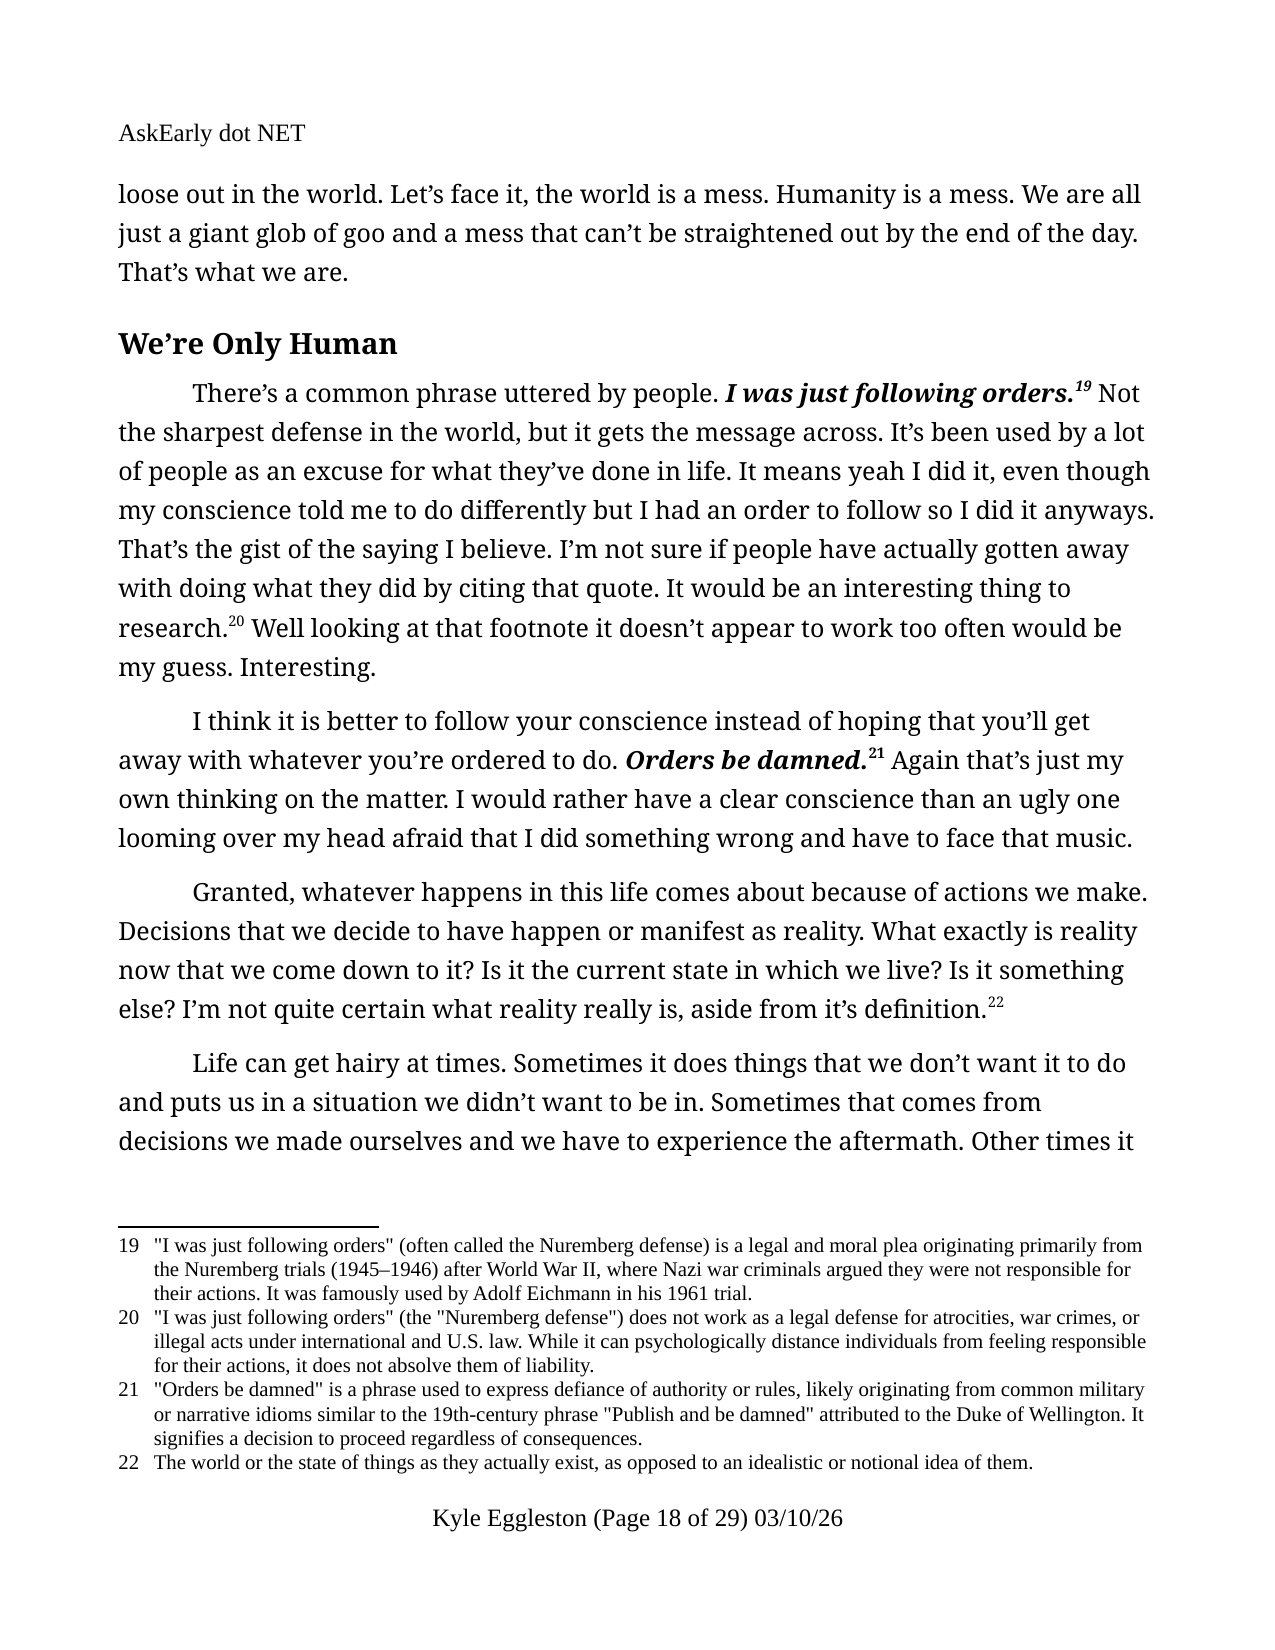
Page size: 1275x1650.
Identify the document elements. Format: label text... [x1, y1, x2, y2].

text "I was just following orders" (often called the Nuremberg defense) is a legal and moral plea originating primarily from the Nuremberg trials (1945–1946) after World War II, where Nazi war criminals argued they were not responsible for their actions. It was famously used by Adolf Eichmann in his 1961 trial. [118, 1233, 1157, 1305]
text "I was just following orders" (the "Nuremberg defense") does not work as a legal defense for atrocities, war crimes, or illegal acts under international and U.S. law. While it can psychologically distance individuals from feeling responsible for their actions, it does not absolve them of liability. [118, 1305, 1157, 1377]
text "Orders be damned" is a phrase used to express defiance of authority or rules, likely originating from common military or narrative idioms similar to the 19th-century phrase "Publish and be damned" attributed to the Duke of Wellington. It signifies a decision to proceed regardless of consequences. [118, 1377, 1157, 1449]
subtitle We’re Only Human [118, 323, 1157, 363]
text Granted, whatever happens in this life comes about because of actions we make. Decisions that we decide to have happen or manifest as reality. What exactly is reality now that we come down to it? Is it the current state in which we live? Is it something else? I’m not quite certain what reality really is, aside from it’s definition. [118, 874, 1157, 1026]
text Life can get hairy at times. Sometimes it does things that we don’t want it to do and puts us in a situation we didn’t want to be in. Sometimes that comes from decisions we made ourselves and we have to experience the aftermath. Other times it [118, 1046, 1157, 1158]
text loose out in the world. Let’s face it, the world is a mess. Humanity is a mess. We are all just a giant glob of goo and a mess that can’t be straightened out by the end of the day. That’s what we are. [118, 176, 1157, 289]
text There’s a common phrase uttered by people. I was just following orders. Not the sharpest defense in the world, but it gets the message across. It’s been used by a lot of people as an excuse for what they’ve done in life. It means yeah I did it, even though my conscience told me to do differently but I had an order to follow so I did it anyways. That’s the gist of the saying I believe. I’m not sure if people have actually gotten away with doing what they did by citing that quote. It would be an interesting thing to research. Well looking at that footnote it doesn’t appear to work too often would be my guess. Interesting. [118, 375, 1157, 683]
text I think it is better to follow your conscience instead of hoping that you’ll get away with whatever you’re ordered to do. Orders be damned. Again that’s just my own thinking on the matter. I would rather have a clear conscience than an ugly one looming over my head afraid that I did something wrong and have to face that music. [118, 703, 1157, 855]
text The world or the state of things as they actually exist, as opposed to an idealistic or notional idea of them. [118, 1449, 1157, 1474]
